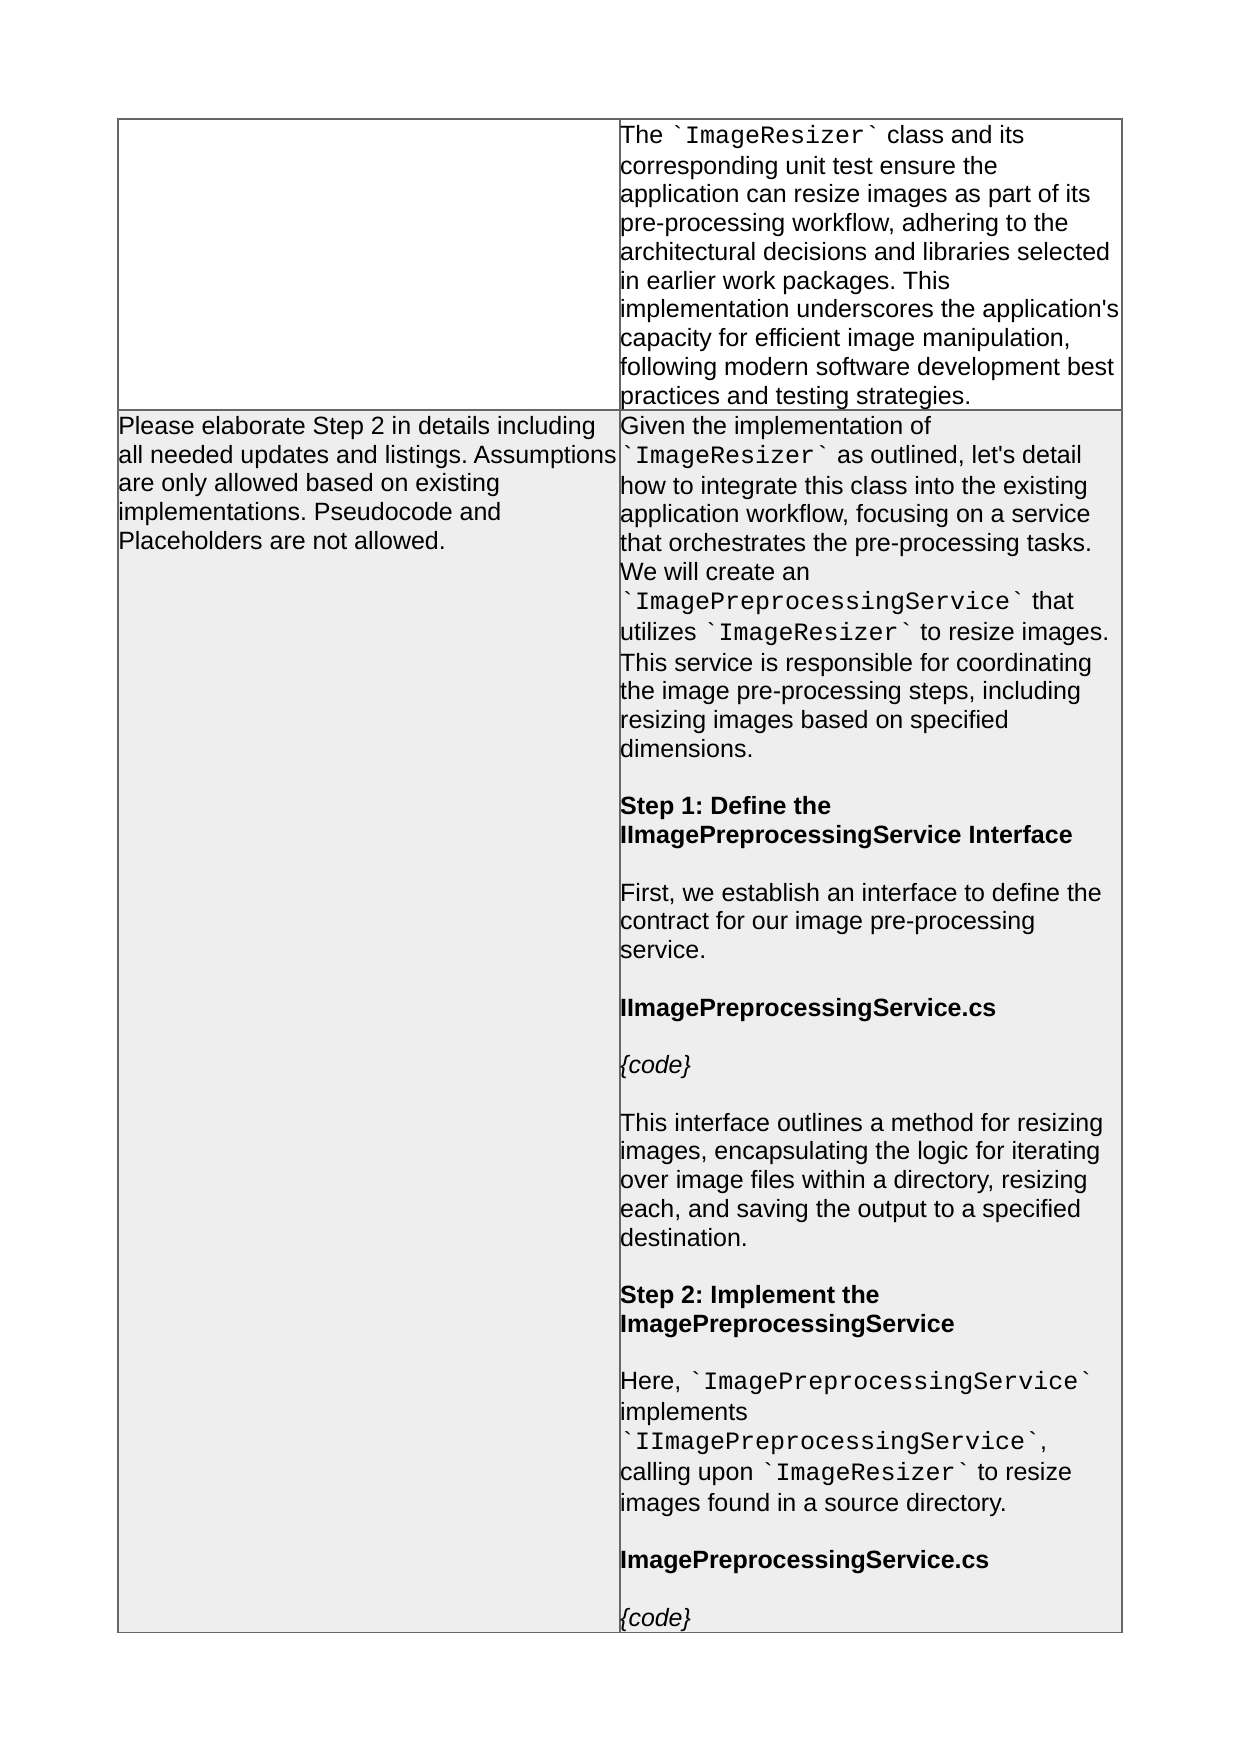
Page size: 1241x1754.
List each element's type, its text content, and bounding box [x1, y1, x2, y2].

table_cell The `ImageResizer` class and its corresponding unit test ensure the application can resize images as part of its pre-processing workflow, adhering to the architectural decisions and libraries selected in earlier work packages. This implementation underscores the application's capacity for efficient image manipulation, following modern software development best practices and testing strategies. [621, 120, 1121, 409]
table_cell Please elaborate Step 2 in details including all needed updates and listings. Assumptions are only allowed based on existing implementations. Pseudocode and Placeholders are not allowed. [119, 411, 619, 1632]
table_cell Given the implementation of `ImageResizer` as outlined, let's detail how to integrate this class into the existing application workflow, focusing on a service that orchestrates the pre-processing tasks. We will create an `ImagePreprocessingService` that utilizes `ImageResizer` to resize images. This service is responsible for coordinating the image pre-processing steps, including resizing images based on specified dimensions. Step 1: Define the IImagePreprocessingService Interface First, we establish an interface to define the contract for our image pre-processing service. IImagePreprocessingService.cs {code} This interface outlines a method for resizing images, encapsulating the logic for iterating over image files within a directory, resizing each, and saving the output to a specified destination. Step 2: Implement the ImagePreprocessingService Here, `ImagePreprocessingService` implements `IImagePreprocessingService`, calling upon `ImageResizer` to resize images found in a source directory. ImagePreprocessingService.cs {code} [621, 411, 1121, 1632]
table_cell [119, 120, 619, 409]
